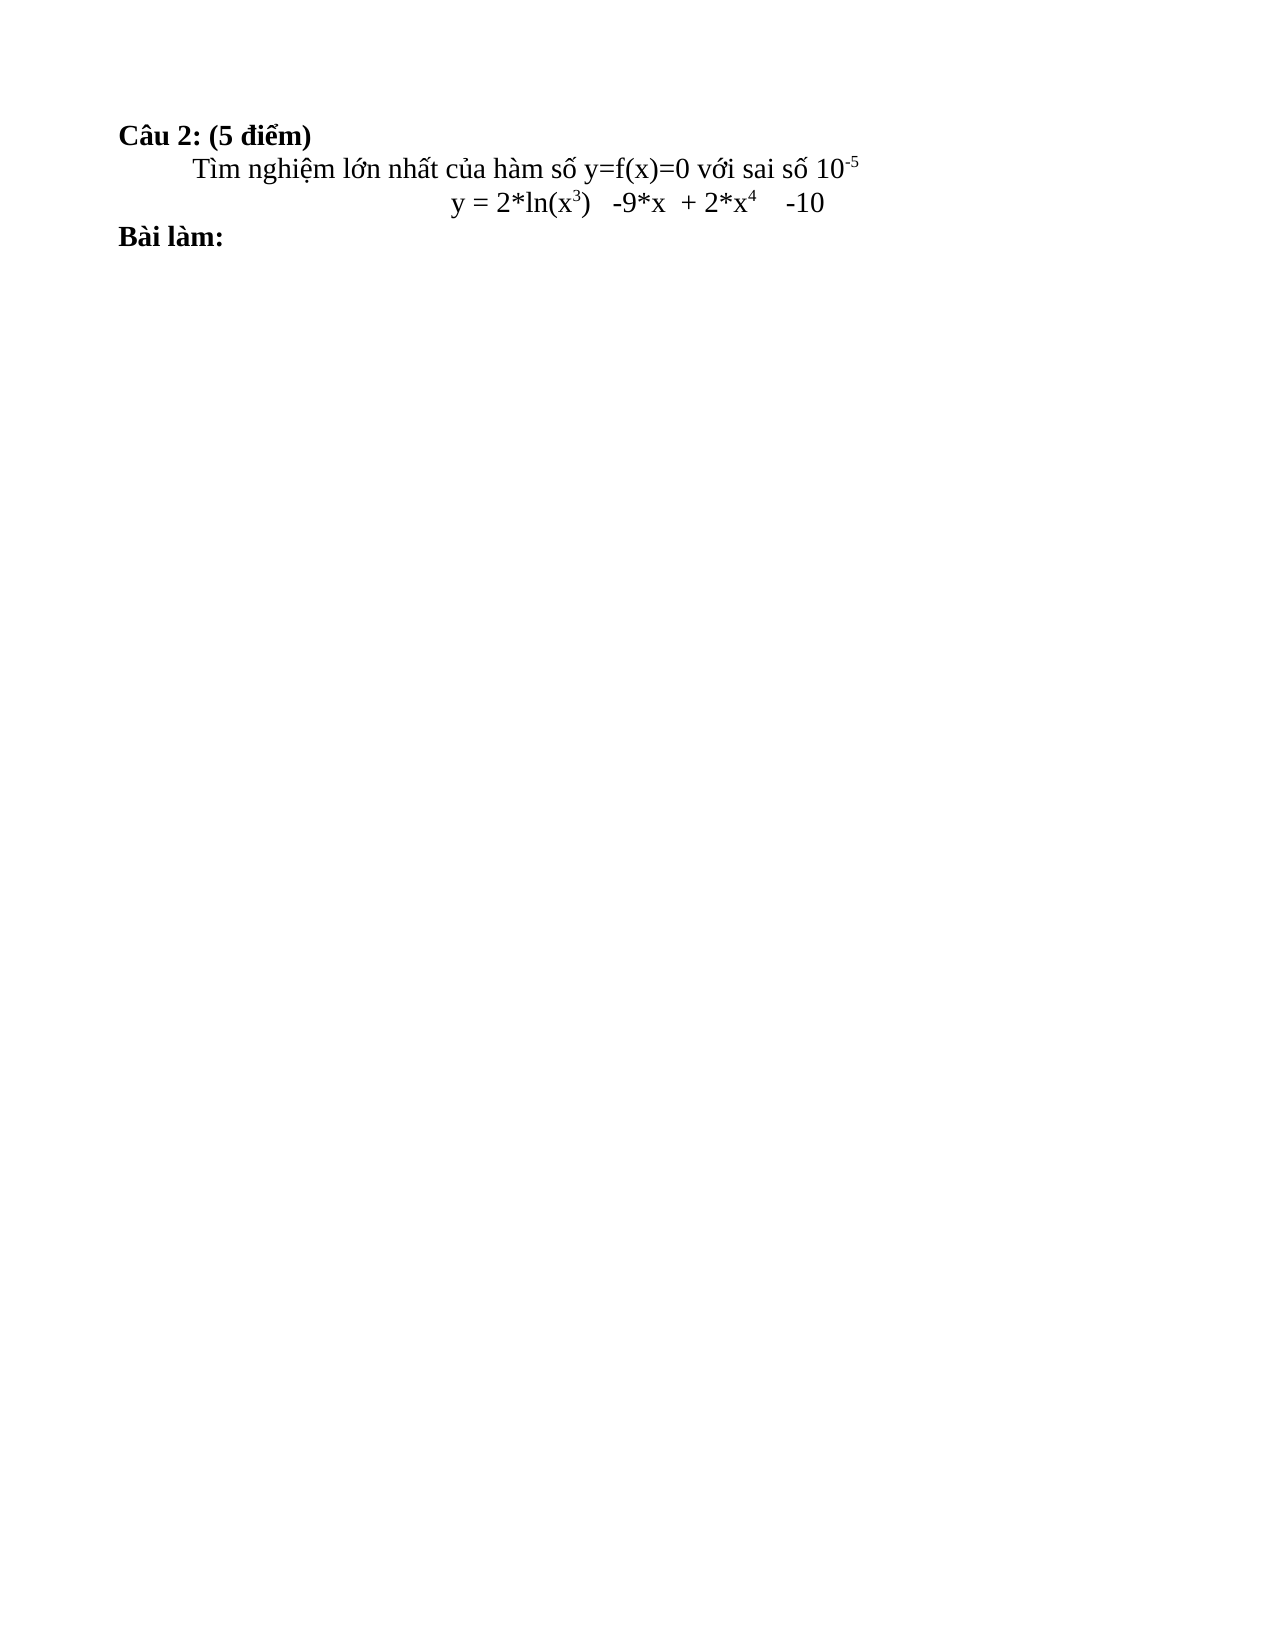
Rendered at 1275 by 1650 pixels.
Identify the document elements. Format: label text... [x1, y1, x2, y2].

text y = 2*ln(x3) -9*x + 2*x4 -10 [118, 185, 1157, 219]
text Bài làm: [118, 219, 1157, 252]
text Tìm nghiệm lớn nhất của hàm số y=f(x)=0 với sai số 10-5 [118, 152, 1157, 185]
text Câu 2: (5 điểm) [118, 118, 1157, 152]
